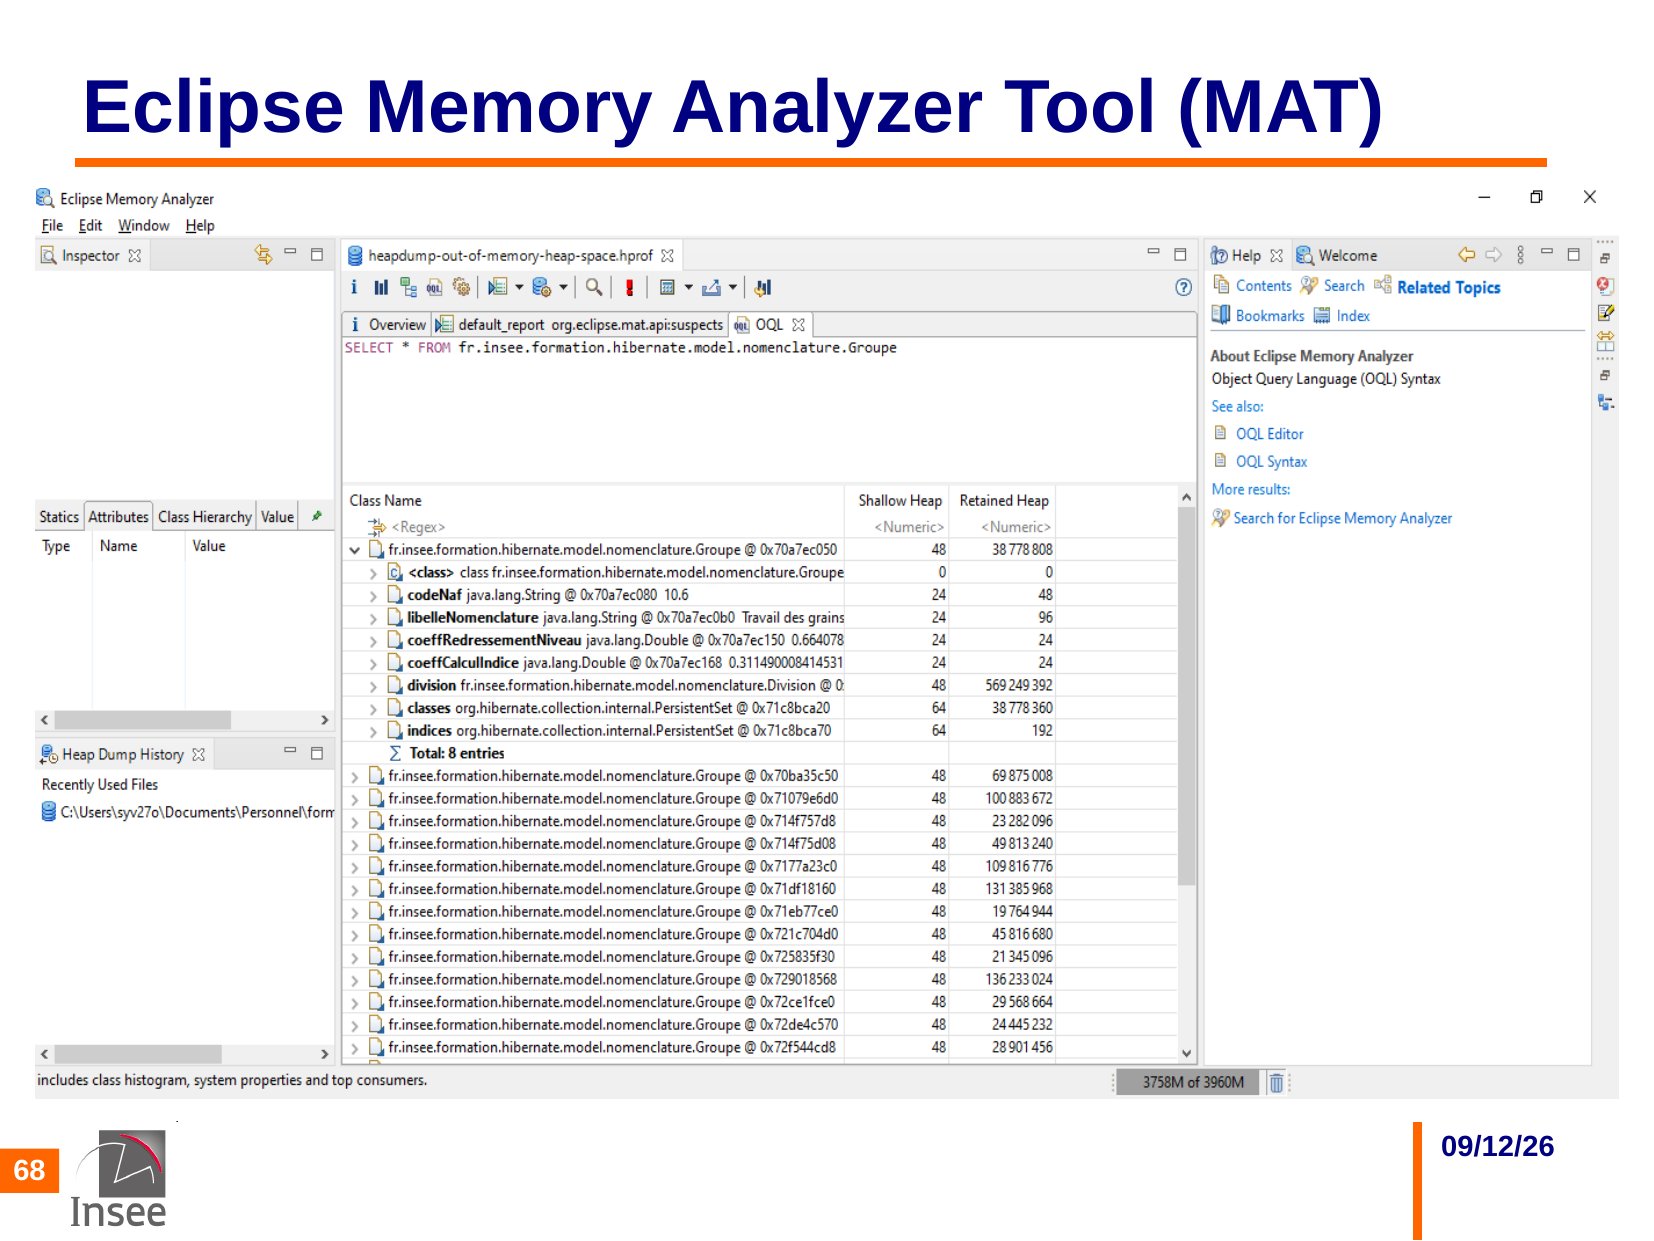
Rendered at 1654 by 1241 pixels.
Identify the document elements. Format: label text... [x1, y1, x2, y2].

title Eclipse Memory Analyzer Tool (MAT) [82, 49, 1619, 163]
picture [35, 188, 1619, 1099]
picture [62, 1121, 178, 1241]
